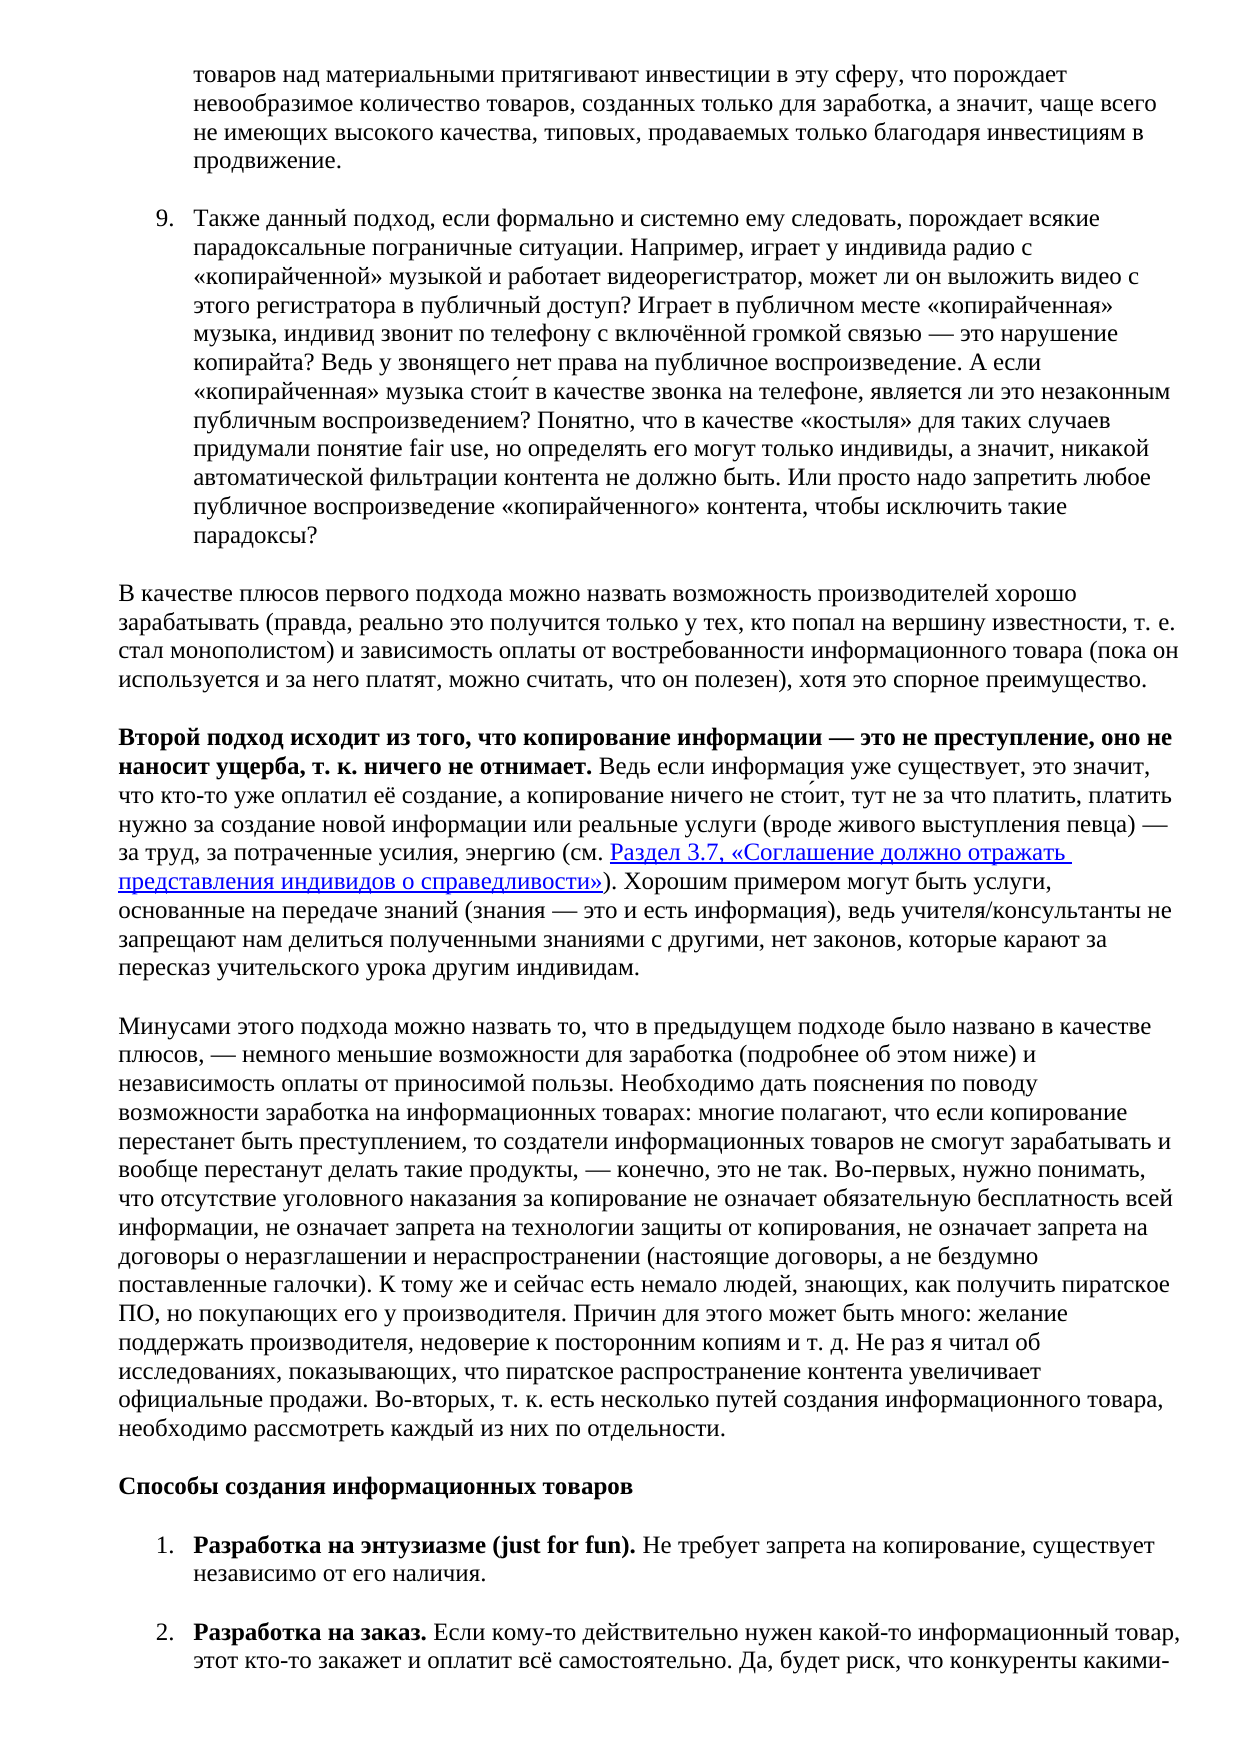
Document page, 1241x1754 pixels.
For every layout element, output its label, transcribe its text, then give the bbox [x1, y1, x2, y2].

text Минусами этого подхода можно назвать то, что в предыдущем подходе было названо в качестве плюсов, — немного меньшие возможности для заработка (подробнее об этом ниже) и независимость оплаты от приносимой пользы. Необходимо дать пояснения по поводу возможности заработка на информационных товарах: многие полагают, что если копирование перестанет быть преступлением, то создатели информационных товаров не смогут зарабатывать и вообще перестанут делать такие продукты, — конечно, это не так. Во-первых, нужно понимать, что отсутствие уголовного наказания за копирование не означает обязательную бесплатность всей информации, не означает запрета на технологии защиты от копирования, не означает запрета на договоры о неразглашении и нераспространении (настоящие договоры, а не бездумно поставленные галочки). К тому же и сейчас есть немало людей, знающих, как получить пиратское ПО, но покупающих его у производителя. Причин для этого может быть много: желание поддержать производителя, недоверие к посторонним копиям и т. д. Не раз я читал об исследованиях, показывающих, что пиратское распространение контента увеличивает официальные продажи. Во-вторых, т. к. есть несколько путей создания информационного товара, необходимо рассмотреть каждый из них по отдельности. [118, 1011, 1181, 1442]
text В качестве плюсов первого подхода можно назвать возможность производителей хорошо зарабатывать (правда, реально это получится только у тех, кто попал на вершину известности, т. е. стал монополистом) и зависимость оплаты от востребованности информационного товара (пока он используется и за него платят, можно считать, что он полезен), хотя это спорное преимущество. [118, 578, 1181, 693]
text Второй подход исходит из того, что копирование информации — это не преступление, оно не наносит ущерба, т. к. ничего не отнимает. Ведь если информация уже существует, это значит, что кто-то уже оплатил её создание, а копирование ничего не сто́ит, тут не за что платить, платить нужно за создание новой информации или реальные услуги (вроде живого выступления певца) — за труд, за потраченные усилия, энергию (см. Раздел 3.7, «Соглашение должно отражать представления индивидов о справедливости»). Хорошим примером могут быть услуги, основанные на передаче знаний (знания — это и есть информация), ведь учителя/консультанты не запрещают нам делиться полученными знаниями с другими, нет законов, которые карают за пересказ учительского урока другим индивидам. [118, 722, 1181, 981]
list Разработка на энтузиазме (just for fun). Не требует запрета на копирование, существует независимо от его наличия. [156, 1530, 1181, 1587]
text Способы создания информационных товаров [118, 1471, 1181, 1500]
list Также данный подход, если формально и системно ему следовать, порождает всякие парадоксальные пограничные ситуации. Например, играет у индивида радио с «копирайченной» музыкой и работает видеорегистратор, может ли он выложить видео с этого регистратора в публичный доступ? Играет в публичном месте «копирайченная» музыка, индивид звонит по телефону с включённой громкой связью — это нарушение копирайта? Ведь у звонящего нет права на публичное воспроизведение. А если «копирайченная» музыка стои́т в качестве звонка на телефоне, является ли это незаконным публичным воспроизведением? Понятно, что в качестве «костыля» для таких случаев придумали понятие fair use, но определять его могут только индивиды, а значит, никакой автоматической фильтрации контента не должно быть. Или просто надо запретить любое публичное воспроизведение «копирайченного» контента, чтобы исключить такие парадоксы? [156, 203, 1181, 548]
list товаров над материальными притягивают инвестиции в эту сферу, что порождает невообразимое количество товаров, созданных только для заработка, а значит, чаще всего не имеющих высокого качества, типовых, продаваемых только благодаря инвестициям в продвижение. [156, 59, 1181, 174]
list Разработка на заказ. Если кому-то действительно нужен какой-то информационный товар, этот кто-то закажет и оплатит всё самостоятельно. Да, будет риск, что конкуренты какими- [156, 1617, 1181, 1674]
